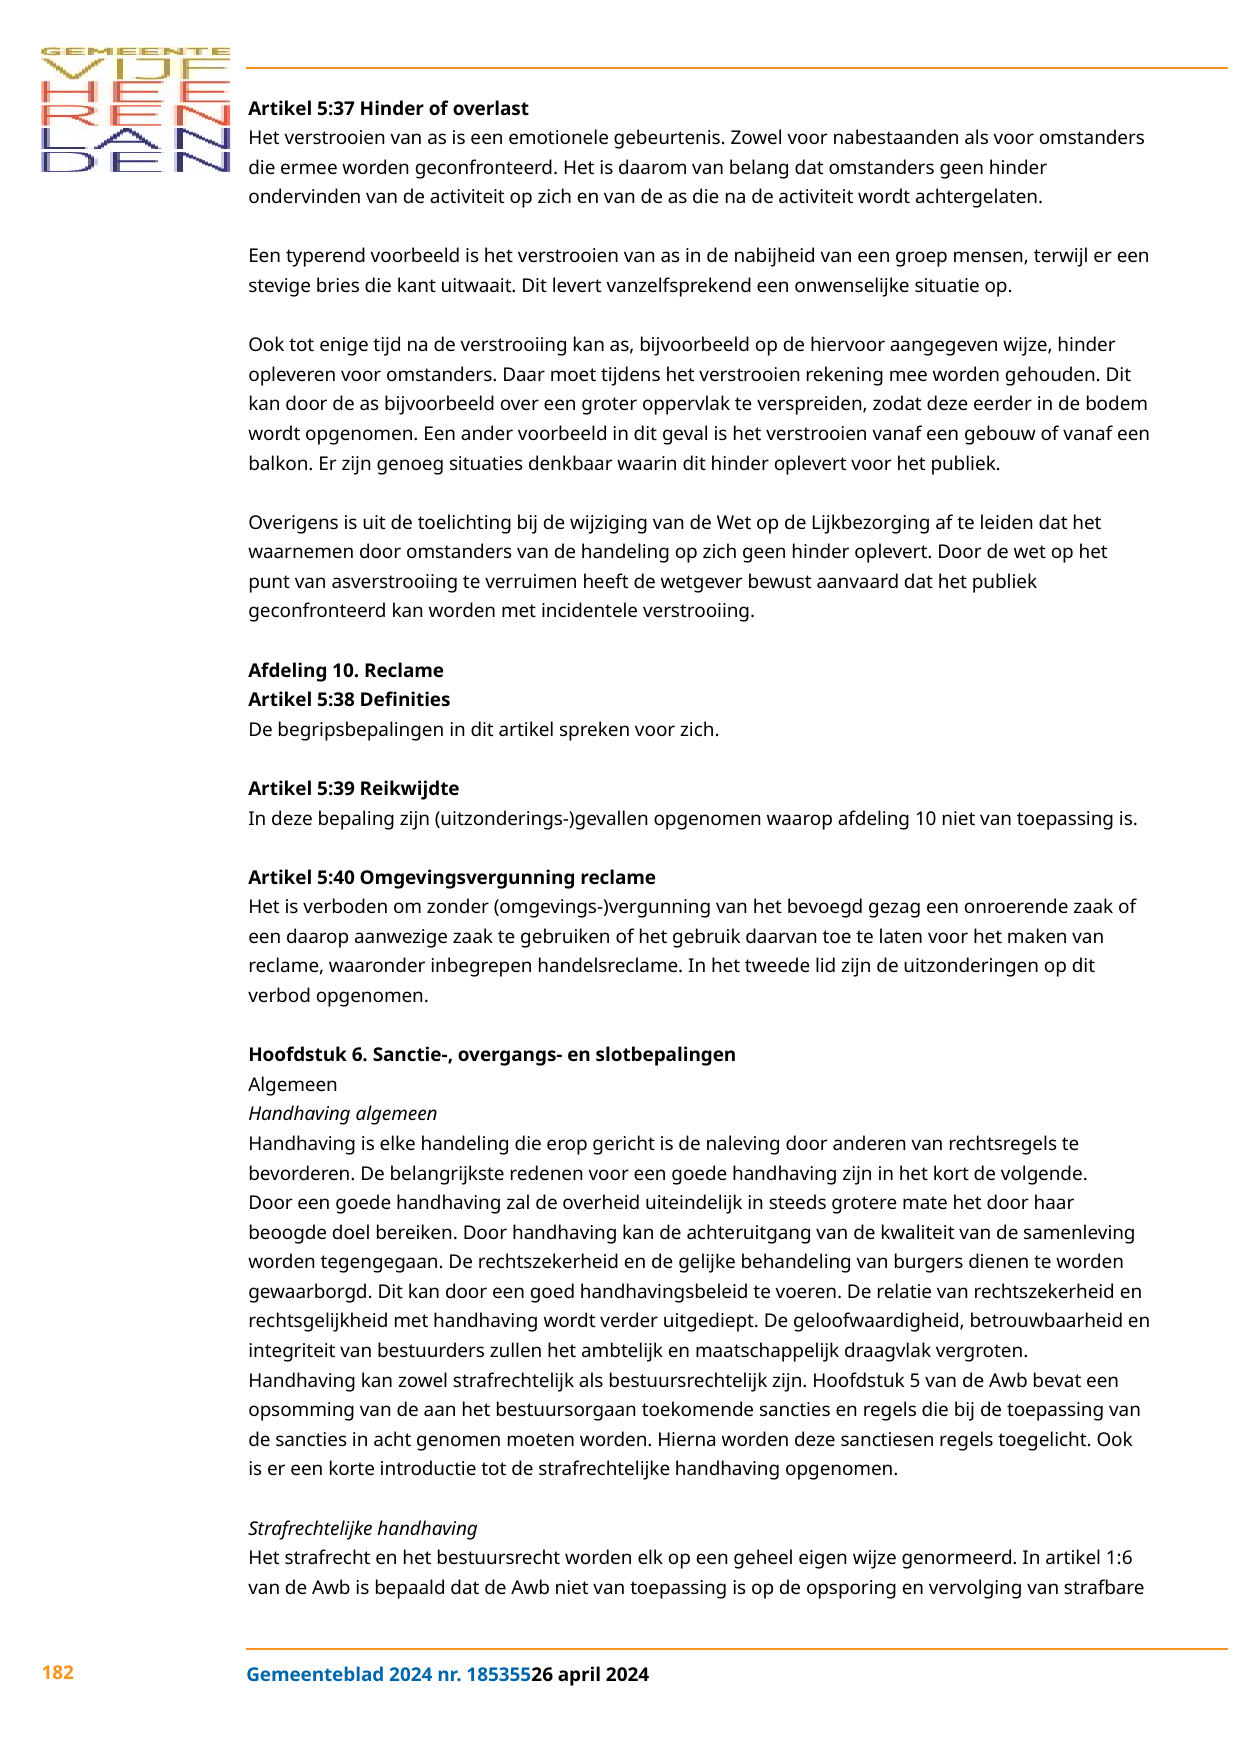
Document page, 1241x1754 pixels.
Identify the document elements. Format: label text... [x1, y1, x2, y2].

text Door een goede handhaving zal de overheid uiteindelijk in steeds grotere mate het door haar beoogde doel bereiken. Door handhaving kan de achteruitgang van de kwaliteit van de samenleving worden tegengegaan. De rechtszekerheid en de gelijke behandeling van burgers dienen te worden gewaarborgd. Dit kan door een goed handhavingsbeleid te voeren. De relatie van rechtszekerheid en rechtsgelijkheid met handhaving wordt verder uitgediept. De geloofwaardigheid, betrouwbaarheid en integriteit van bestuurders zullen het ambtelijk en maatschappelijk draagvlak vergroten. [248, 1189, 1152, 1363]
text Artikel 5:38 Definities [248, 686, 1152, 712]
text Handhaving kan zowel strafrechtelijk als bestuursrechtelijk zijn. Hoofdstuk 5 van de Awb bevat een opsomming van de aan het bestuursorgaan toekomende sancties en regels die bij de toepassing van de sancties in acht genomen moeten worden. Hierna worden deze sanctiesen regels toegelicht. Ook is er een korte introductie tot de strafrechtelijke handhaving opgenomen. [248, 1367, 1152, 1481]
text Het is verboden om zonder (omgevings-)vergunning van het bevoegd gezag een onroerende zaak of een daarop aanwezige zaak te gebruiken of het gebruik daarvan toe te laten voor het maken van reclame, waaronder inbegrepen handelsreclame. In het tweede lid zijn de uitzonderingen op dit verbod opgenomen. [248, 893, 1152, 1008]
picture [41, 47, 231, 172]
text De begripsbepalingen in dit artikel spreken voor zich. [248, 716, 1152, 742]
text Een typerend voorbeeld is het verstrooien van as in de nabijheid van een groep mensen, terwijl er een stevige bries die kant uitwaait. Dit levert vanzelfsprekend een onwenselijke situatie op. [248, 243, 1152, 298]
text Handhaving is elke handeling die erop gericht is de naleving door anderen van rechtsregels te bevorderen. De belangrijkste redenen voor een goede handhaving zijn in het kort de volgende. [248, 1130, 1152, 1186]
text Afdeling 10. Reclame [248, 657, 1152, 683]
text Ook tot enige tijd na de verstrooiing kan as, bijvoorbeeld op de hiervoor aangegeven wijze, hinder opleveren voor omstanders. Daar moet tijdens het verstrooien rekening mee worden gehouden. Dit kan door de as bijvoorbeeld over een groter oppervlak te verspreiden, zodat deze eerder in de bodem wordt opgenomen. Een ander voorbeeld in dit geval is het verstrooien vanaf een gebouw of vanaf een balkon. Er zijn genoeg situaties denkbaar waarin dit hinder oplevert voor het publiek. [248, 331, 1152, 476]
text Handhaving algemeen [248, 1101, 1152, 1126]
text Algemeen [248, 1071, 1152, 1097]
text Het strafrecht en het bestuursrecht worden elk op een geheel eigen wijze genormeerd. In artikel 1:6 van de Awb is bepaald dat de Awb niet van toepassing is op de opsporing en vervolging van strafbare [248, 1544, 1152, 1600]
text Artikel 5:40 Omgevingsvergunning reclame [248, 864, 1152, 890]
text Het verstrooien van as is een emotionele gebeurtenis. Zowel voor nabestaanden als voor omstanders die ermee worden geconfronteerd. Het is daarom van belang dat omstanders geen hinder ondervinden van de activiteit op zich en van de as die na de activiteit wordt achtergelaten. [248, 124, 1152, 209]
text Overigens is uit de toelichting bij de wijziging van de Wet op de Lijkbezorging af te leiden dat het waarnemen door omstanders van de handeling op zich geen hinder oplevert. Door de wet op het punt van asverstrooiing te verruimen heeft de wetgever bewust aanvaard dat het publiek geconfronteerd kan worden met incidentele verstrooiing. [248, 509, 1152, 623]
text Hoofdstuk 6. Sanctie-, overgangs- en slotbepalingen [248, 1041, 1152, 1067]
text Artikel 5:39 Reikwijdte [248, 775, 1152, 801]
text Strafrechtelijke handhaving [248, 1515, 1152, 1541]
text In deze bepaling zijn (uitzonderings-)gevallen opgenomen waarop afdeling 10 niet van toepassing is. [248, 805, 1152, 831]
text Artikel 5:37 Hinder of overlast [248, 95, 1152, 121]
